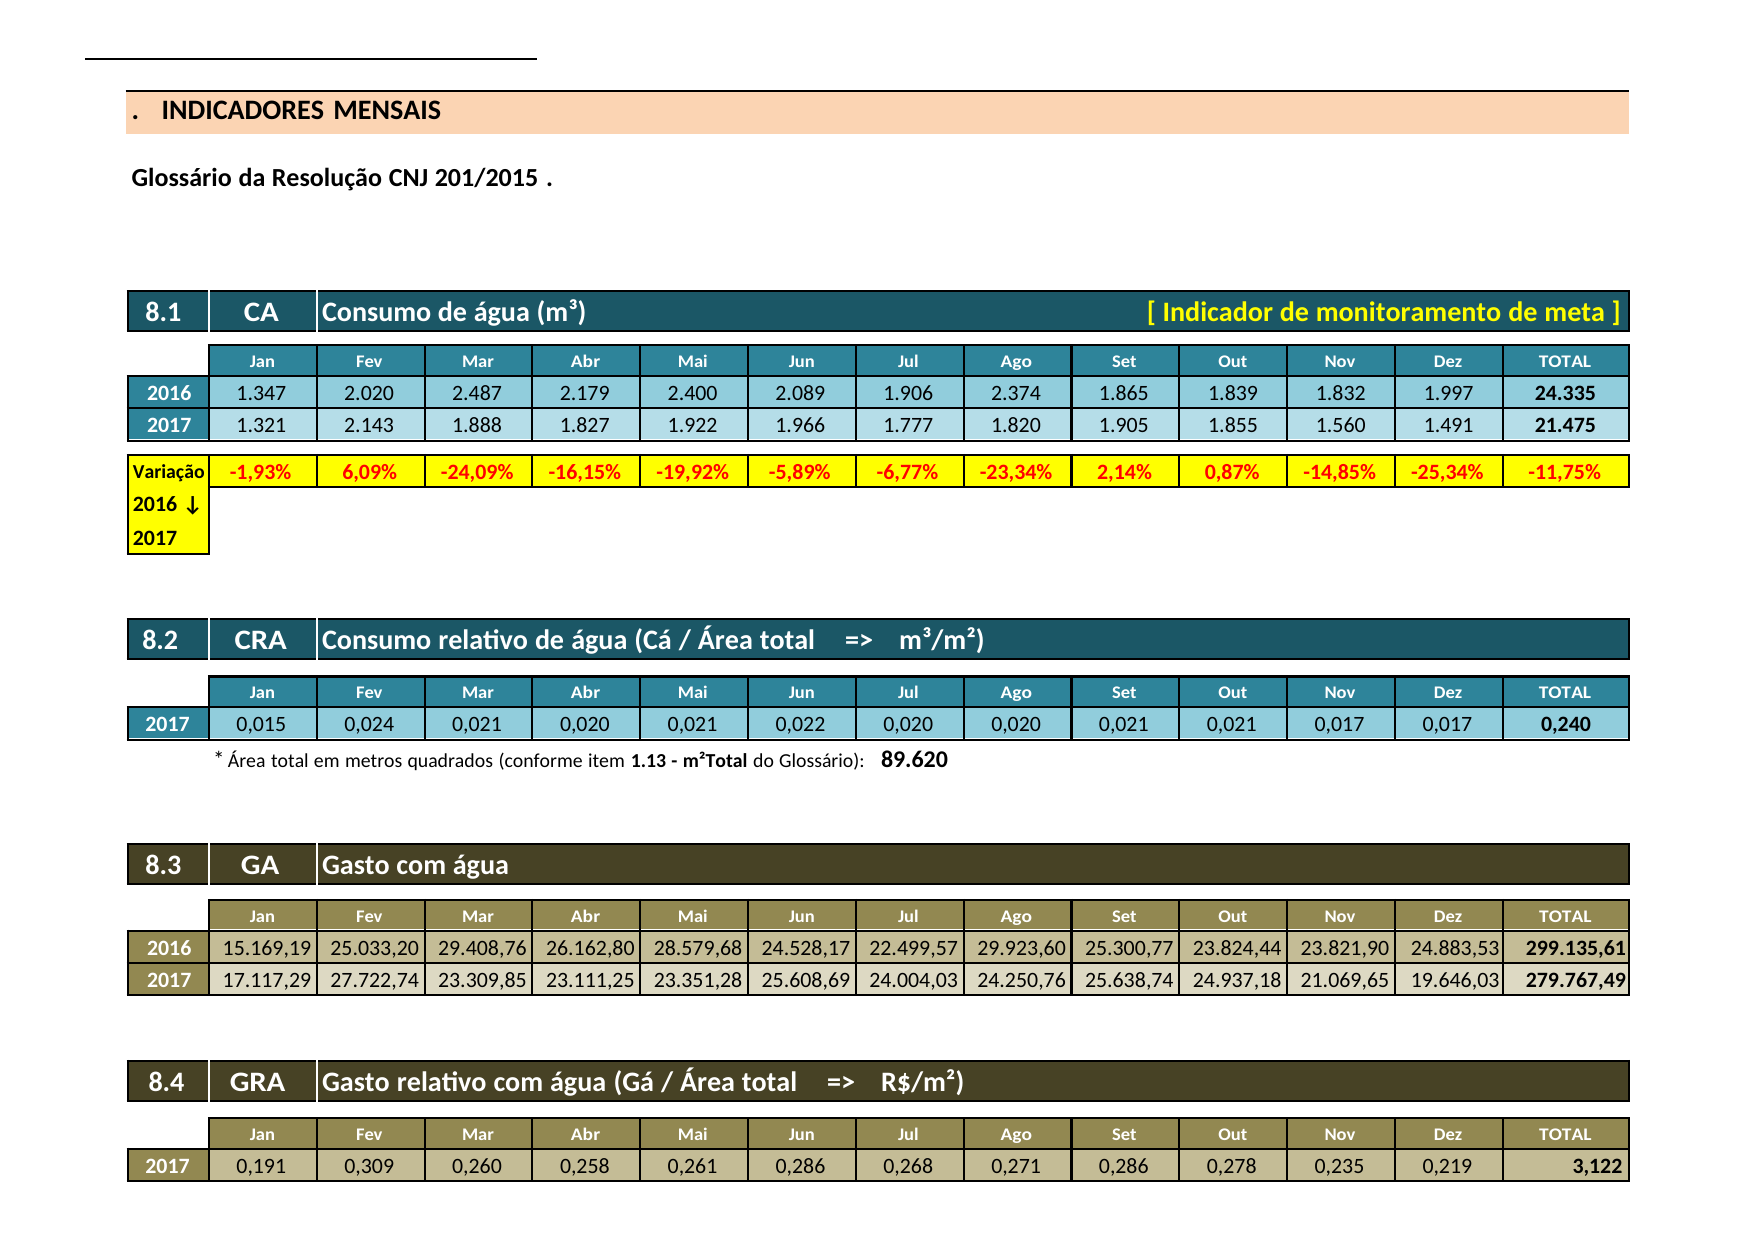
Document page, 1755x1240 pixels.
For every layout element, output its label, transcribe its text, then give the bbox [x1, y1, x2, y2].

table_cell 23.309,85 [426, 964, 531, 994]
table_cell 3,122 [1504, 1150, 1628, 1180]
table_header Consumo de água (m³) [ Indicador de monitoramento de meta ] [318, 292, 1628, 330]
table_cell 24.937,18 [1180, 964, 1286, 994]
table_header -5,89% [749, 456, 855, 486]
table_cell 0,021 [1073, 708, 1178, 738]
table_cell 1.491 [1396, 409, 1502, 439]
table_cell 27.722,74 [318, 964, 424, 994]
table_header TOTAL [1504, 678, 1628, 706]
table_cell 0,017 [1396, 708, 1502, 738]
table_header Set [1073, 346, 1178, 375]
table_cell 0,219 [1396, 1150, 1502, 1180]
table_header Nov [1288, 346, 1394, 375]
table_cell 24.250,76 [965, 964, 1070, 994]
table_cell 0,261 [641, 1150, 747, 1180]
table_header GA [210, 845, 316, 883]
table_header Dez [1396, 1119, 1502, 1148]
table_cell 0,020 [965, 708, 1070, 738]
table_cell 24.004,03 [857, 964, 963, 994]
table_cell 29.408,76 [426, 932, 531, 962]
table_cell 0,017 [1288, 708, 1394, 738]
table_header Ago [965, 1119, 1070, 1148]
table_header -16,15% [533, 456, 639, 486]
table_header 0,87% [1180, 456, 1286, 486]
table_cell 1.827 [533, 409, 639, 439]
table_header Out [1180, 1119, 1286, 1148]
table_header Out [1180, 901, 1286, 929]
table_cell 1.966 [749, 409, 855, 439]
table_cell 1.820 [965, 409, 1070, 439]
table_header TOTAL [1504, 346, 1628, 375]
table_cell 2016 [129, 932, 208, 962]
table_header Nov [1288, 1119, 1394, 1148]
table_cell 23.111,25 [533, 964, 639, 994]
table_cell 28.579,68 [641, 932, 747, 962]
table_header Gasto com água [318, 845, 1628, 883]
table_header TOTAL [1504, 901, 1628, 929]
table_cell 0,271 [965, 1150, 1070, 1180]
table_cell 2.143 [318, 409, 424, 439]
table_cell 0,268 [857, 1150, 963, 1180]
table_cell 25.608,69 [749, 964, 855, 994]
table_header -1,93% [210, 456, 316, 486]
table_cell 29.923,60 [965, 932, 1070, 962]
table_header Fev [318, 346, 424, 375]
table_cell 0,020 [533, 708, 639, 738]
table_cell 2.374 [965, 377, 1070, 407]
table_header Abr [533, 678, 639, 706]
table_header Consumo relativo de água (Cá / Área total => m³/m²) [318, 620, 1628, 658]
table_cell 1.832 [1288, 377, 1394, 407]
table_header GRA [210, 1062, 316, 1100]
table_cell 2017 [129, 409, 208, 439]
table_header Jul [857, 678, 963, 706]
table_header TOTAL [1504, 1119, 1628, 1148]
table_cell 24.335 [1504, 377, 1628, 407]
table_cell 24.883,53 [1396, 932, 1502, 962]
table_header -14,85% [1288, 456, 1394, 486]
table_cell 21.475 [1504, 409, 1628, 439]
table_cell 15.169,19 [210, 932, 316, 962]
table_header Fev [318, 1119, 424, 1148]
table_header [128, 1117, 208, 1148]
table_cell 1.888 [426, 409, 531, 439]
table_header Jun [749, 901, 855, 929]
table_cell 0,015 [210, 708, 316, 738]
table_header Dez [1396, 901, 1502, 929]
table_cell [210, 488, 1629, 553]
table_cell 1.865 [1073, 377, 1178, 407]
table_header 8.4 [129, 1062, 208, 1100]
table_cell 2017 [129, 1150, 208, 1180]
table_header Variação [129, 456, 208, 486]
table_cell 0,235 [1288, 1150, 1394, 1180]
table_cell 0,278 [1180, 1150, 1286, 1180]
table_cell 25.300,77 [1073, 932, 1178, 962]
table_header [128, 899, 208, 929]
table_cell 1.905 [1073, 409, 1178, 439]
table_cell 0,024 [318, 708, 424, 738]
table_cell 0,260 [426, 1150, 531, 1180]
table_cell 25.638,74 [1073, 964, 1178, 994]
table_header Abr [533, 901, 639, 929]
table_cell 1.997 [1396, 377, 1502, 407]
table_cell 2016 ↓ 2017 [129, 486, 208, 553]
table_cell 2.020 [318, 377, 424, 407]
table_header Mar [426, 1119, 531, 1148]
table_cell 22.499,57 [857, 932, 963, 962]
table_cell 1.922 [641, 409, 747, 439]
table_header Mar [426, 346, 531, 375]
table_cell 23.821,90 [1288, 932, 1394, 962]
table_header -6,77% [857, 456, 963, 486]
table_cell 279.767,49 [1504, 964, 1628, 994]
table_cell 2016 [129, 377, 208, 407]
table_cell 1.839 [1180, 377, 1286, 407]
table_cell 0,309 [318, 1150, 424, 1180]
table_cell 0,286 [749, 1150, 855, 1180]
table_header [128, 344, 208, 375]
table_cell 299.135,61 [1504, 932, 1628, 962]
table_header Jun [749, 1119, 855, 1148]
table_header Mai [641, 678, 747, 706]
table_header Set [1073, 1119, 1178, 1148]
table_header [128, 675, 208, 706]
table_header Jul [857, 1119, 963, 1148]
table_cell 2.400 [641, 377, 747, 407]
table_header Mai [641, 346, 747, 375]
table_cell 0,258 [533, 1150, 639, 1180]
table_cell 0,286 [1073, 1150, 1178, 1180]
table_header CRA [210, 620, 316, 658]
table_cell 1.347 [210, 377, 316, 407]
table_header Set [1073, 901, 1178, 929]
table_cell 26.162,80 [533, 932, 639, 962]
table_cell 2017 [129, 708, 208, 738]
table_header -24,09% [426, 456, 531, 486]
table_cell 0,021 [426, 708, 531, 738]
table_header Mar [426, 901, 531, 929]
table_cell 17.117,29 [210, 964, 316, 994]
table_header Jan [210, 346, 316, 375]
table_cell 1.855 [1180, 409, 1286, 439]
table_header Dez [1396, 346, 1502, 375]
table_header 2,14% [1073, 456, 1178, 486]
table_header Out [1180, 346, 1286, 375]
table_cell 2.487 [426, 377, 531, 407]
table_header Jul [857, 346, 963, 375]
table_header CA [210, 292, 316, 330]
table_header -25,34% [1396, 456, 1502, 486]
list Área total em metros quadrados (conforme item 1.13 - m²Total do Glossário): 89.620 [213, 744, 1671, 774]
table_cell 0,021 [1180, 708, 1286, 738]
table_cell 21.069,65 [1288, 964, 1394, 994]
table_header Jun [749, 678, 855, 706]
table_header Jan [210, 1119, 316, 1148]
table_header Gasto relativo com água (Gá / Área total => R$/m²) [318, 1062, 1628, 1100]
table_header Ago [965, 901, 1070, 929]
table_cell 24.528,17 [749, 932, 855, 962]
table_header Ago [965, 678, 1070, 706]
table_cell 2.089 [749, 377, 855, 407]
table_cell 1.321 [210, 409, 316, 439]
table_header Nov [1288, 678, 1394, 706]
table_header Mai [641, 901, 747, 929]
table_header Jan [210, 678, 316, 706]
table_cell 1.906 [857, 377, 963, 407]
table_cell 0,020 [857, 708, 963, 738]
table_cell 2017 [129, 964, 208, 994]
table_cell 1.777 [857, 409, 963, 439]
table_cell 23.351,28 [641, 964, 747, 994]
table_cell 1.560 [1288, 409, 1394, 439]
table_header Abr [533, 1119, 639, 1148]
table_header Fev [318, 901, 424, 929]
table_cell 25.033,20 [318, 932, 424, 962]
table_cell 2.179 [533, 377, 639, 407]
table_cell 0,191 [210, 1150, 316, 1180]
table_header 8.2 [129, 620, 208, 658]
table_header Fev [318, 678, 424, 706]
table_header Dez [1396, 678, 1502, 706]
table_header -23,34% [965, 456, 1070, 486]
table_cell 23.824,44 [1180, 932, 1286, 962]
table_cell 0,240 [1504, 708, 1628, 738]
table_header Ago [965, 346, 1070, 375]
table_cell 0,021 [641, 708, 747, 738]
table_cell 19.646,03 [1396, 964, 1502, 994]
table_header Nov [1288, 901, 1394, 929]
table_cell 0,022 [749, 708, 855, 738]
table_header -11,75% [1504, 456, 1628, 486]
table_header 8.1 [129, 292, 208, 330]
table_header -19,92% [641, 456, 747, 486]
table_header 8.3 [129, 845, 208, 883]
table_header Mar [426, 678, 531, 706]
table_header Jun [749, 346, 855, 375]
table_header Jul [857, 901, 963, 929]
table_header 6,09% [318, 456, 424, 486]
table_header Mai [641, 1119, 747, 1148]
table_header Abr [533, 346, 639, 375]
table_header Set [1073, 678, 1178, 706]
table_header Out [1180, 678, 1286, 706]
table_header Jan [210, 901, 316, 929]
